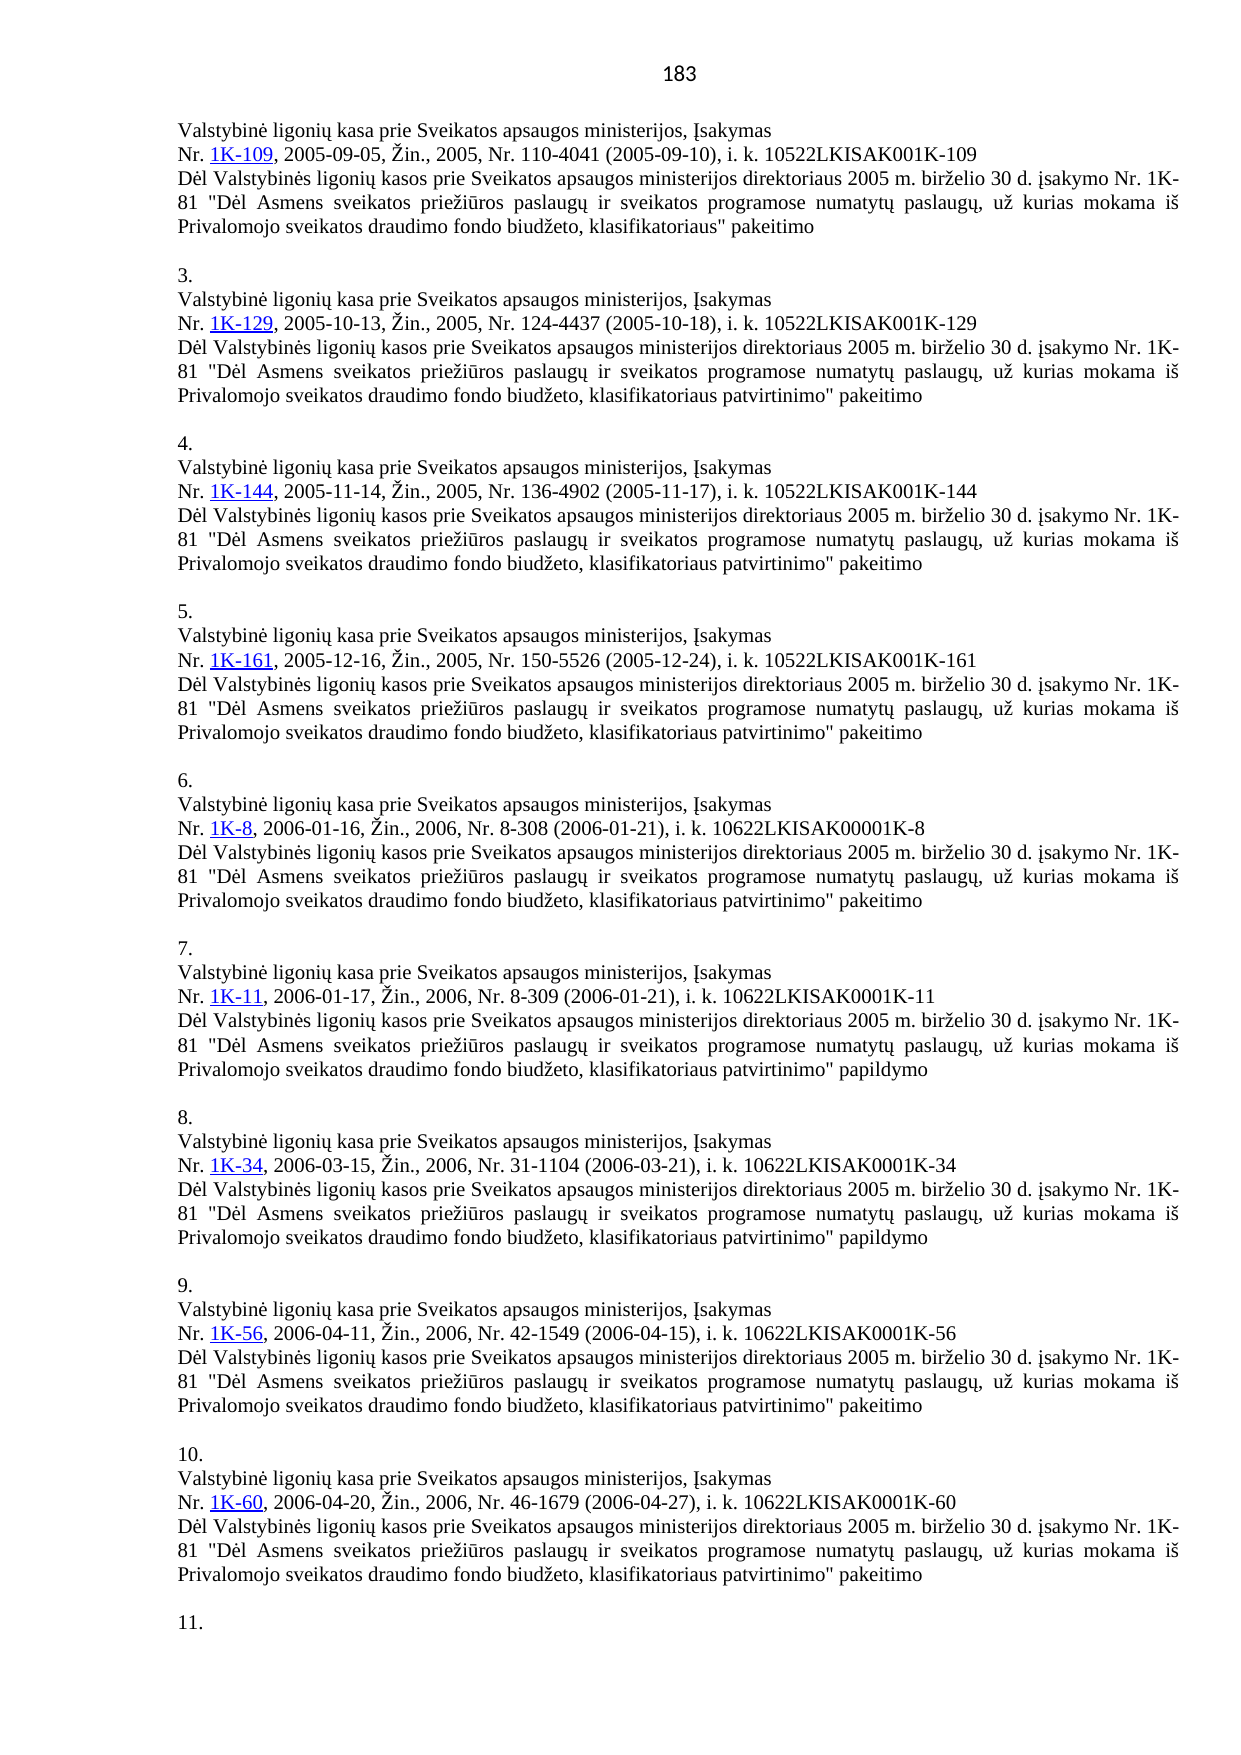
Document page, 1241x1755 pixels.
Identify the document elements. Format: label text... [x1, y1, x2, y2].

text Nr. 1K-11, 2006-01-17, Žin., 2006, Nr. 8-309 (2006-01-21), i. k. 10622LKISAK0001K-11 [177, 984, 1181, 1008]
text Valstybinė ligonių kasa prie Sveikatos apsaugos ministerijos, Įsakymas [177, 623, 1181, 647]
text Dėl Valstybinės ligonių kasos prie Sveikatos apsaugos ministerijos direktoriaus 2005 m. birželio 30 d. įsakymo Nr. 1K-81 "Dėl Asmens sveikatos priežiūros paslaugų ir sveikatos programose numatytų paslaugų, už kurias mokama iš Privalomojo sveikatos draudimo fondo biudžeto, klasifikatoriaus patvirtinimo" pakeitimo [177, 503, 1181, 575]
text Valstybinė ligonių kasa prie Sveikatos apsaugos ministerijos, Įsakymas [177, 792, 1181, 816]
text Valstybinė ligonių kasa prie Sveikatos apsaugos ministerijos, Įsakymas [177, 287, 1181, 311]
text 3. [177, 262, 1181, 287]
text Nr. 1K-129, 2005-10-13, Žin., 2005, Nr. 124-4437 (2005-10-18), i. k. 10522LKISAK001K-129 [177, 311, 1181, 335]
text Valstybinė ligonių kasa prie Sveikatos apsaugos ministerijos, Įsakymas [177, 455, 1181, 479]
text 8. [177, 1105, 1181, 1129]
text Nr. 1K-60, 2006-04-20, Žin., 2006, Nr. 46-1679 (2006-04-27), i. k. 10622LKISAK0001K-60 [177, 1490, 1181, 1514]
text 4. [177, 431, 1181, 455]
text 11. [177, 1610, 1181, 1634]
text Valstybinė ligonių kasa prie Sveikatos apsaugos ministerijos, Įsakymas [177, 960, 1181, 984]
text Nr. 1K-144, 2005-11-14, Žin., 2005, Nr. 136-4902 (2005-11-17), i. k. 10522LKISAK001K-144 [177, 479, 1181, 503]
text Dėl Valstybinės ligonių kasos prie Sveikatos apsaugos ministerijos direktoriaus 2005 m. birželio 30 d. įsakymo Nr. 1K-81 "Dėl Asmens sveikatos priežiūros paslaugų ir sveikatos programose numatytų paslaugų, už kurias mokama iš Privalomojo sveikatos draudimo fondo biudžeto, klasifikatoriaus patvirtinimo" pakeitimo [177, 672, 1181, 744]
text Dėl Valstybinės ligonių kasos prie Sveikatos apsaugos ministerijos direktoriaus 2005 m. birželio 30 d. įsakymo Nr. 1K-81 "Dėl Asmens sveikatos priežiūros paslaugų ir sveikatos programose numatytų paslaugų, už kurias mokama iš Privalomojo sveikatos draudimo fondo biudžeto, klasifikatoriaus" pakeitimo [177, 166, 1181, 238]
text Valstybinė ligonių kasa prie Sveikatos apsaugos ministerijos, Įsakymas [177, 118, 1181, 142]
text Nr. 1K-161, 2005-12-16, Žin., 2005, Nr. 150-5526 (2005-12-24), i. k. 10522LKISAK001K-161 [177, 647, 1181, 672]
text Nr. 1K-56, 2006-04-11, Žin., 2006, Nr. 42-1549 (2006-04-15), i. k. 10622LKISAK0001K-56 [177, 1321, 1181, 1345]
text Nr. 1K-8, 2006-01-16, Žin., 2006, Nr. 8-308 (2006-01-21), i. k. 10622LKISAK00001K-8 [177, 816, 1181, 840]
text 9. [177, 1273, 1181, 1297]
text Valstybinė ligonių kasa prie Sveikatos apsaugos ministerijos, Įsakymas [177, 1297, 1181, 1321]
text Dėl Valstybinės ligonių kasos prie Sveikatos apsaugos ministerijos direktoriaus 2005 m. birželio 30 d. įsakymo Nr. 1K-81 "Dėl Asmens sveikatos priežiūros paslaugų ir sveikatos programose numatytų paslaugų, už kurias mokama iš Privalomojo sveikatos draudimo fondo biudžeto, klasifikatoriaus patvirtinimo" papildymo [177, 1177, 1181, 1249]
text Dėl Valstybinės ligonių kasos prie Sveikatos apsaugos ministerijos direktoriaus 2005 m. birželio 30 d. įsakymo Nr. 1K- 81 "Dėl Asmens sveikatos priežiūros paslaugų ir sveikatos programose numatytų paslaugų, už kurias mokama iš Privalomojo sveikatos draudimo fondo biudžeto, klasifikatoriaus patvirtinimo" papildymo [177, 1008, 1181, 1081]
text 7. [177, 936, 1181, 960]
text Nr. 1K-109, 2005-09-05, Žin., 2005, Nr. 110-4041 (2005-09-10), i. k. 10522LKISAK001K-109 [177, 142, 1181, 166]
text Nr. 1K-34, 2006-03-15, Žin., 2006, Nr. 31-1104 (2006-03-21), i. k. 10622LKISAK0001K-34 [177, 1153, 1181, 1177]
text Dėl Valstybinės ligonių kasos prie Sveikatos apsaugos ministerijos direktoriaus 2005 m. birželio 30 d. įsakymo Nr. 1K- 81 "Dėl Asmens sveikatos priežiūros paslaugų ir sveikatos programose numatytų paslaugų, už kurias mokama iš Privalomojo sveikatos draudimo fondo biudžeto, klasifikatoriaus patvirtinimo" pakeitimo [177, 840, 1181, 912]
text 10. [177, 1442, 1181, 1466]
text 5. [177, 599, 1181, 623]
text Dėl Valstybinės ligonių kasos prie Sveikatos apsaugos ministerijos direktoriaus 2005 m. birželio 30 d. įsakymo Nr. 1K-81 "Dėl Asmens sveikatos priežiūros paslaugų ir sveikatos programose numatytų paslaugų, už kurias mokama iš Privalomojo sveikatos draudimo fondo biudžeto, klasifikatoriaus patvirtinimo" pakeitimo [177, 1514, 1181, 1586]
text 6. [177, 768, 1181, 792]
text Valstybinė ligonių kasa prie Sveikatos apsaugos ministerijos, Įsakymas [177, 1129, 1181, 1153]
text Valstybinė ligonių kasa prie Sveikatos apsaugos ministerijos, Įsakymas [177, 1466, 1181, 1490]
text Dėl Valstybinės ligonių kasos prie Sveikatos apsaugos ministerijos direktoriaus 2005 m. birželio 30 d. įsakymo Nr. 1K-81 "Dėl Asmens sveikatos priežiūros paslaugų ir sveikatos programose numatytų paslaugų, už kurias mokama iš Privalomojo sveikatos draudimo fondo biudžeto, klasifikatoriaus patvirtinimo" pakeitimo [177, 1345, 1181, 1417]
text Dėl Valstybinės ligonių kasos prie Sveikatos apsaugos ministerijos direktoriaus 2005 m. birželio 30 d. įsakymo Nr. 1K-81 "Dėl Asmens sveikatos priežiūros paslaugų ir sveikatos programose numatytų paslaugų, už kurias mokama iš Privalomojo sveikatos draudimo fondo biudžeto, klasifikatoriaus patvirtinimo" pakeitimo [177, 335, 1181, 407]
